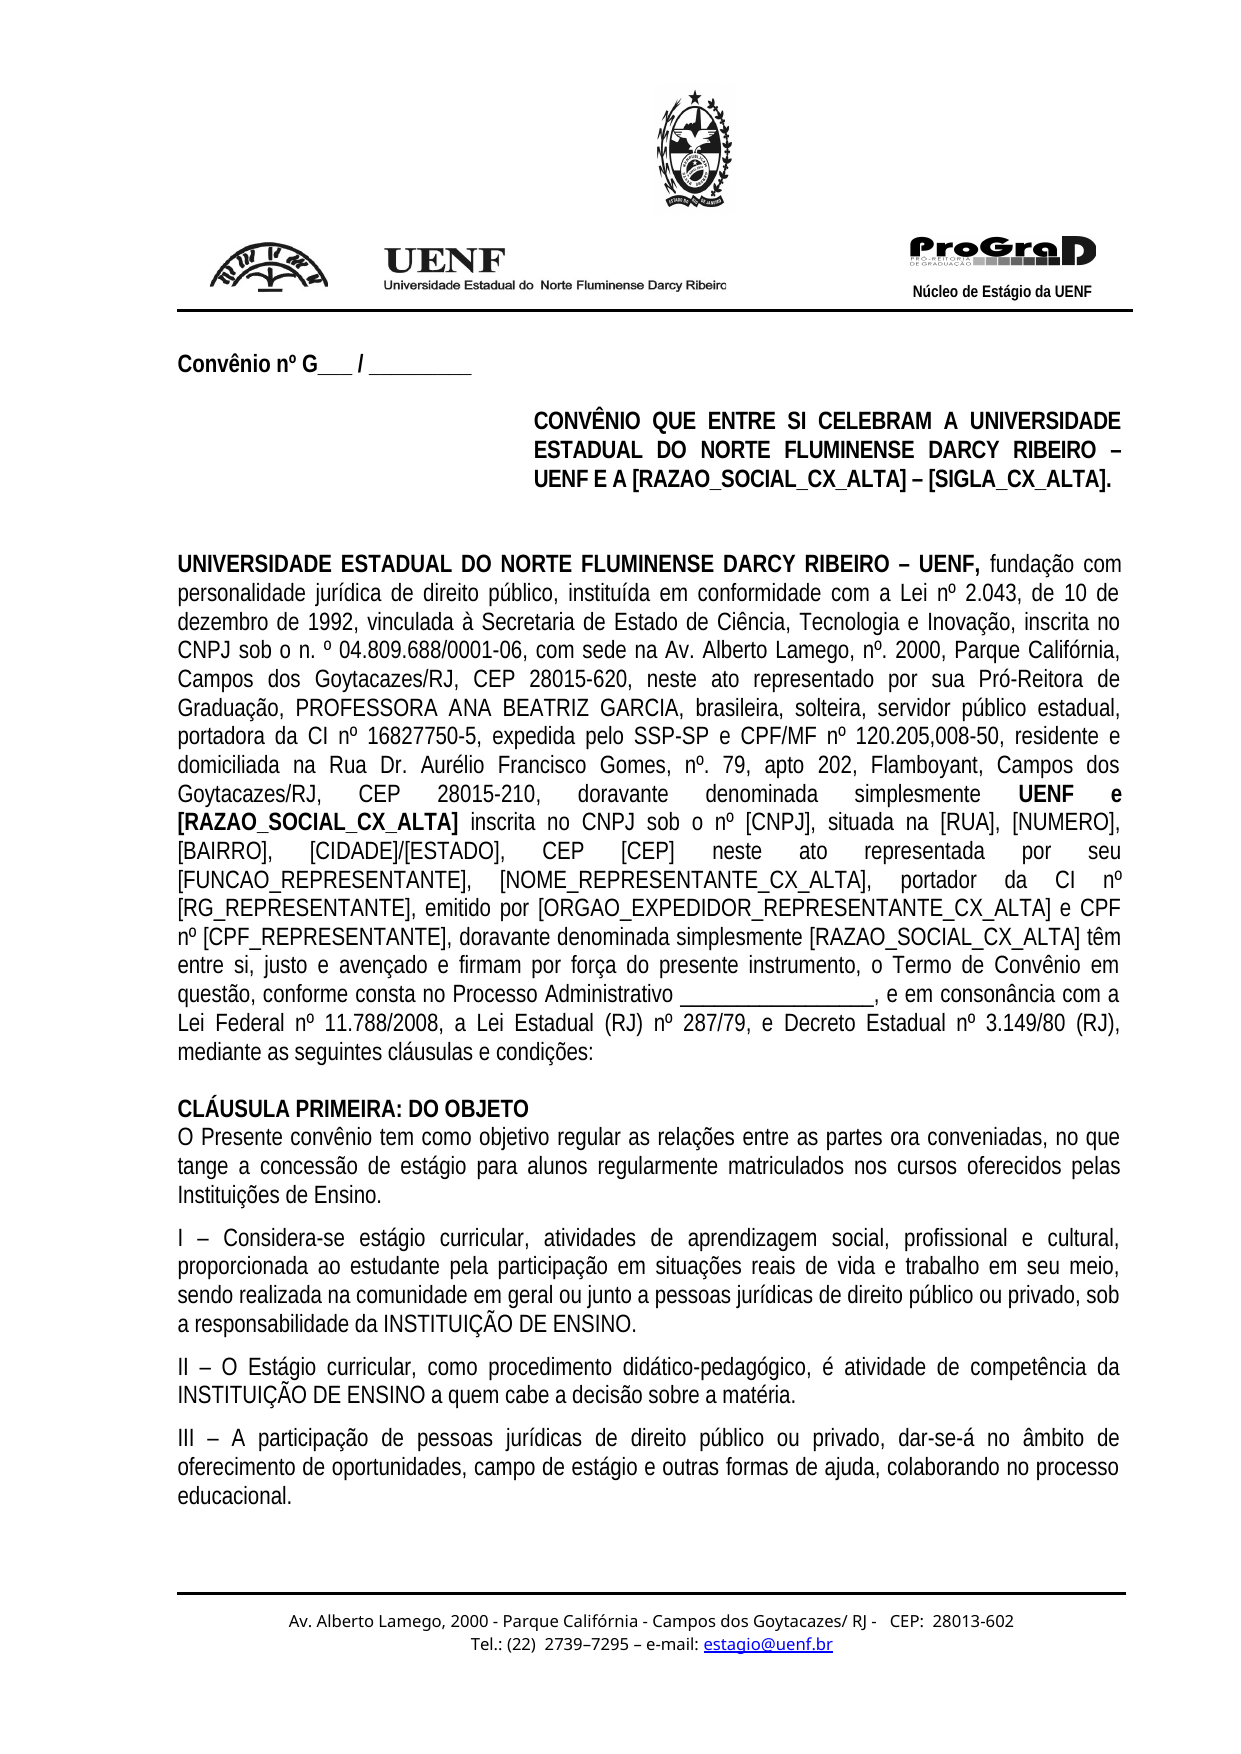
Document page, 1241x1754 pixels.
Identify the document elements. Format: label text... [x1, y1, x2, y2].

text CLÁUSULA PRIMEIRA: DO OBJETO [177, 1094, 1122, 1122]
picture [384, 248, 727, 292]
text III – A participação de pessoas jurídicas de direito público ou privado, dar-se-á no âmbito de oferecimento de oportunidades, campo de estágio e outras formas de ajuda, colaborando no processo educacional. [177, 1423, 1122, 1509]
text UNIVERSIDADE ESTADUAL DO NORTE FLUMINENSE DARCY RIBEIRO – UENF, fundação com personalidade jurídica de direito público, instituída em conformidade com a Lei nº 2.043, de 10 de dezembro de 1992, vinculada à Secretaria de Estado de Ciência, Tecnologia e Inovação, inscrita no CNPJ sob o n. º 04.809.688/0001-06, com sede na Av. Alberto Lamego, nº. 2000, Parque Califórnia, Campos dos Goytacazes/RJ, CEP 28015-620, neste ato representado por sua Pró-Reitora de Graduação, PROFESSORA ANA BEATRIZ GARCIA, brasileira, solteira, servidor público estadual, portadora da CI nº 16827750-5, expedida pelo SSP-SP e CPF/MF nº 120.205,008-50, residente e domiciliada na Rua Dr. Aurélio Francisco Gomes, nº. 79, apto 202, Flamboyant, Campos dos Goytacazes/RJ, CEP 28015-210, doravante denominada simplesmente UENF e [RAZAO_SOCIAL_CX_ALTA] inscrita no CNPJ sob o nº [CNPJ], situada na [RUA], [NUMERO], [BAIRRO], [CIDADE]/[ESTADO], CEP [CEP] neste ato representada por seu [FUNCAO_REPRESENTANTE], [NOME_REPRESENTANTE_CX_ALTA], portador da CI nº [RG_REPRESENTANTE], emitido por [ORGAO_EXPEDIDOR_REPRESENTANTE_CX_ALTA] e CPF nº [CPF_REPRESENTANTE], doravante denominada simplesmente [RAZAO_SOCIAL_CX_ALTA] têm entre si, justo e avençado e firmam por força do presente instrumento, o Termo de Convênio em questão, conforme consta no Processo Administrativo _________________, e em consonância com a Lei Federal nº 11.788/2008, a Lei Estadual (RJ) nº 287/79, e Decreto Estadual nº 3.149/80 (RJ), mediante as seguintes cláusulas e condições: [177, 549, 1122, 1065]
picture [653, 84, 736, 214]
text I – Considera-se estágio curricular, atividades de aprendizagem social, profissional e cultural, proporcionada ao estudante pela participação em situações reais de vida e trabalho em seu meio, sendo realizada na comunidade em geral ou junto a pessoas jurídicas de direito público ou privado, sob a responsabilidade da INSTITUIÇÃO DE ENSINO. [177, 1223, 1122, 1337]
text Convênio nº G___ / _________ [177, 349, 1122, 378]
text CONVÊNIO QUE ENTRE SI CELEBRAM A UNIVERSIDADE ESTADUAL DO NORTE FLUMINENSE DARCY RIBEIRO – UENF E A [RAZAO_SOCIAL_CX_ALTA] – [SIGLA_CX_ALTA]. [533, 406, 1122, 492]
picture [209, 242, 328, 292]
text II – O Estágio curricular, como procedimento didático-pedagógico, é atividade de competência da INSTITUIÇÃO DE ENSINO a quem cabe a decisão sobre a matéria. [177, 1352, 1122, 1409]
text O Presente convênio tem como objetivo regular as relações entre as partes ora conveniadas, no que tange a concessão de estágio para alunos regularmente matriculados nos cursos oferecidos pelas Instituições de Ensino. [177, 1122, 1122, 1208]
